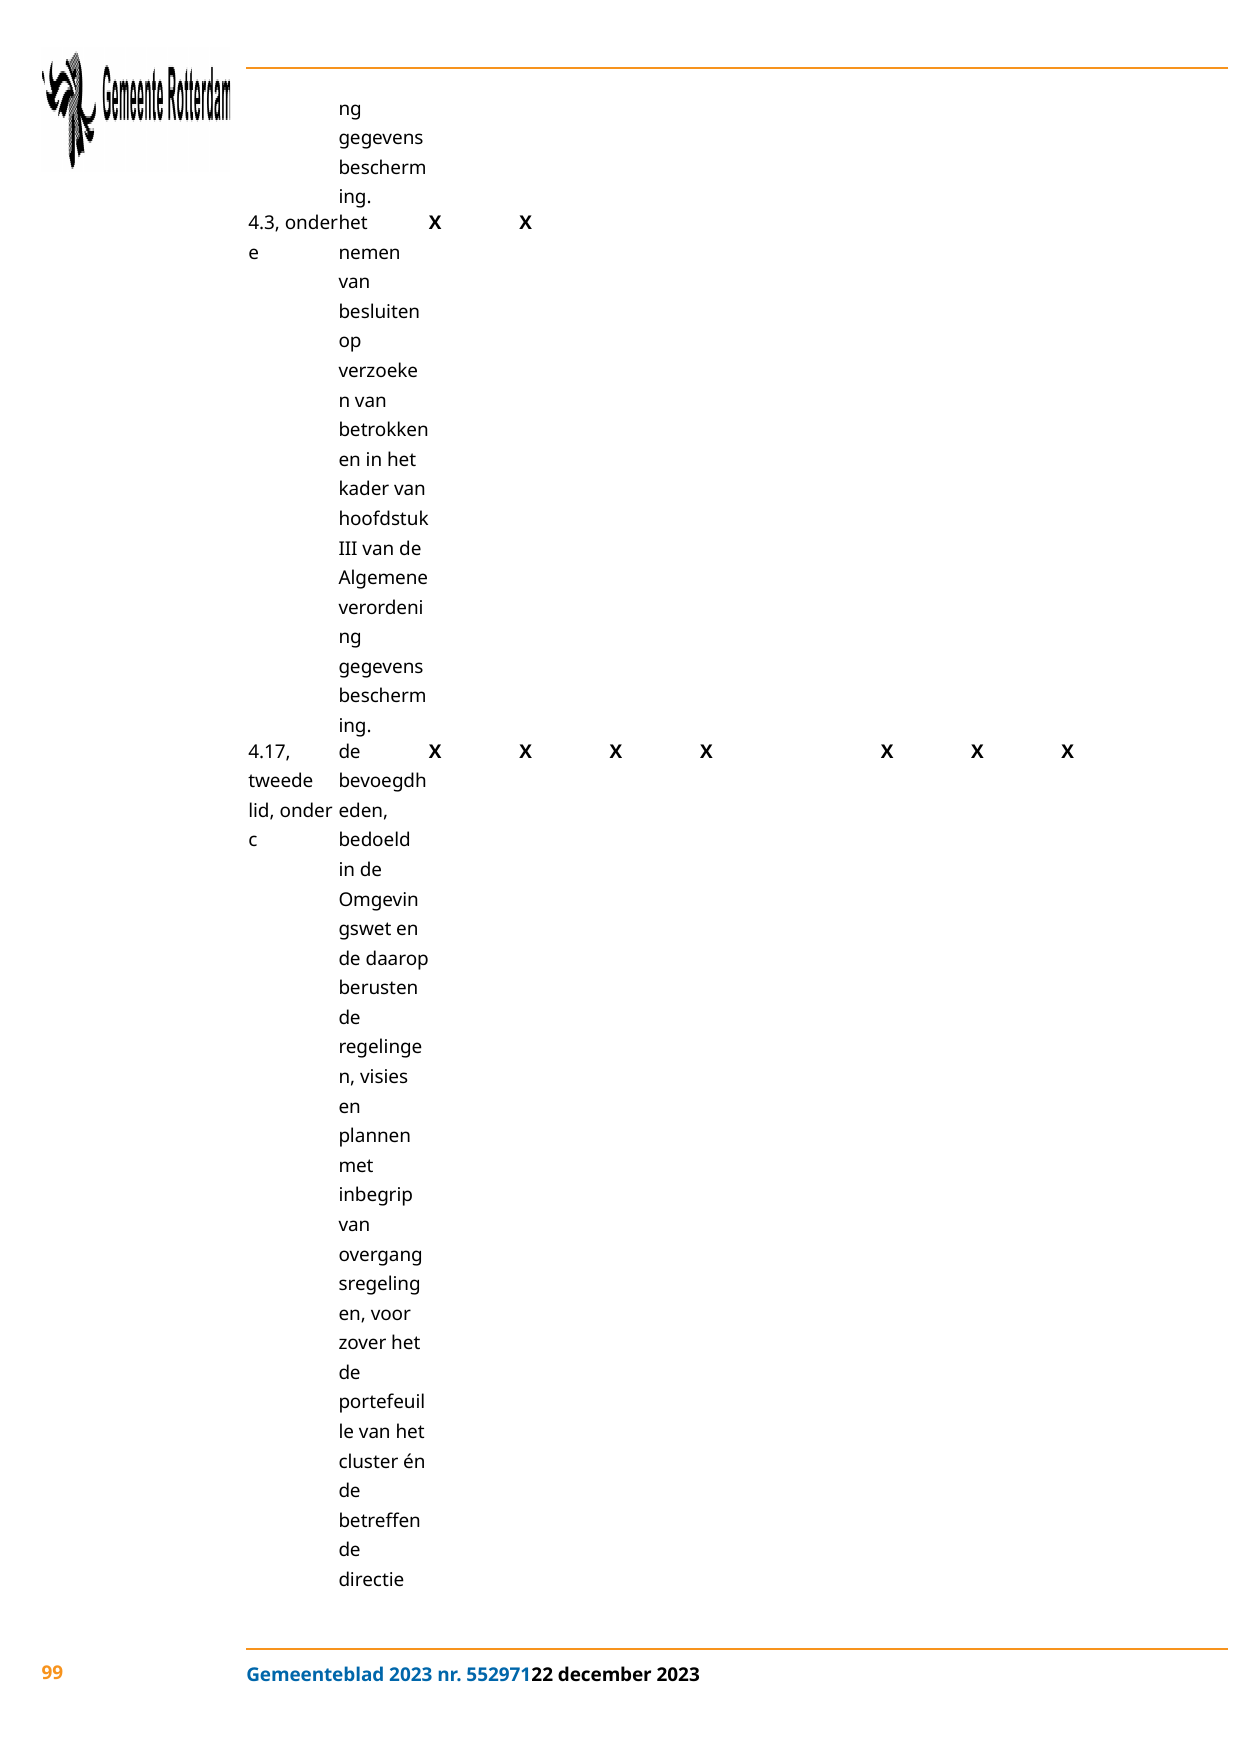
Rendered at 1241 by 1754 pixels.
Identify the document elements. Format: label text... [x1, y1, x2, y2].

table_cell [700, 209, 790, 738]
table_cell X [609, 738, 700, 1592]
table_cell [971, 95, 1061, 209]
table_cell [700, 95, 790, 209]
table_cell 4.3, onder e [248, 209, 338, 738]
table_cell [429, 95, 519, 209]
table_cell [248, 95, 338, 209]
table_cell [881, 95, 971, 209]
table_cell [609, 95, 700, 209]
table_cell [790, 738, 881, 1592]
table_cell X [519, 738, 609, 1592]
table_cell [1061, 209, 1152, 738]
table_cell [971, 209, 1061, 738]
picture [41, 47, 231, 172]
table_cell het nemen van besluiten op verzoeken van betrokkenen in het kader van hoofdstuk III van de Algemene verordening gegevensbescherming. [338, 209, 429, 738]
table_cell X [971, 738, 1061, 1592]
table_cell 4.17, tweede lid, onder c [248, 738, 338, 1592]
table_cell [790, 209, 881, 738]
table_cell X [881, 738, 971, 1592]
table_cell [881, 209, 971, 738]
table_cell [609, 209, 700, 738]
table_cell X [1061, 738, 1152, 1592]
table_cell X [700, 738, 790, 1592]
table_cell [1061, 95, 1152, 209]
table_cell X [519, 209, 609, 738]
table_cell de bevoegdheden, bedoeld in de Omgevingswet en de daarop berustende regelingen, visies en plannen met inbegrip van overgangsregelingen, voor zover het de portefeuille van het cluster én de betreffende directie [338, 738, 429, 1592]
table_cell X [429, 209, 519, 738]
table_cell X [429, 738, 519, 1592]
table_cell [519, 95, 609, 209]
table_cell [790, 95, 881, 209]
table_cell ng gegevensbescherming. [338, 95, 429, 209]
